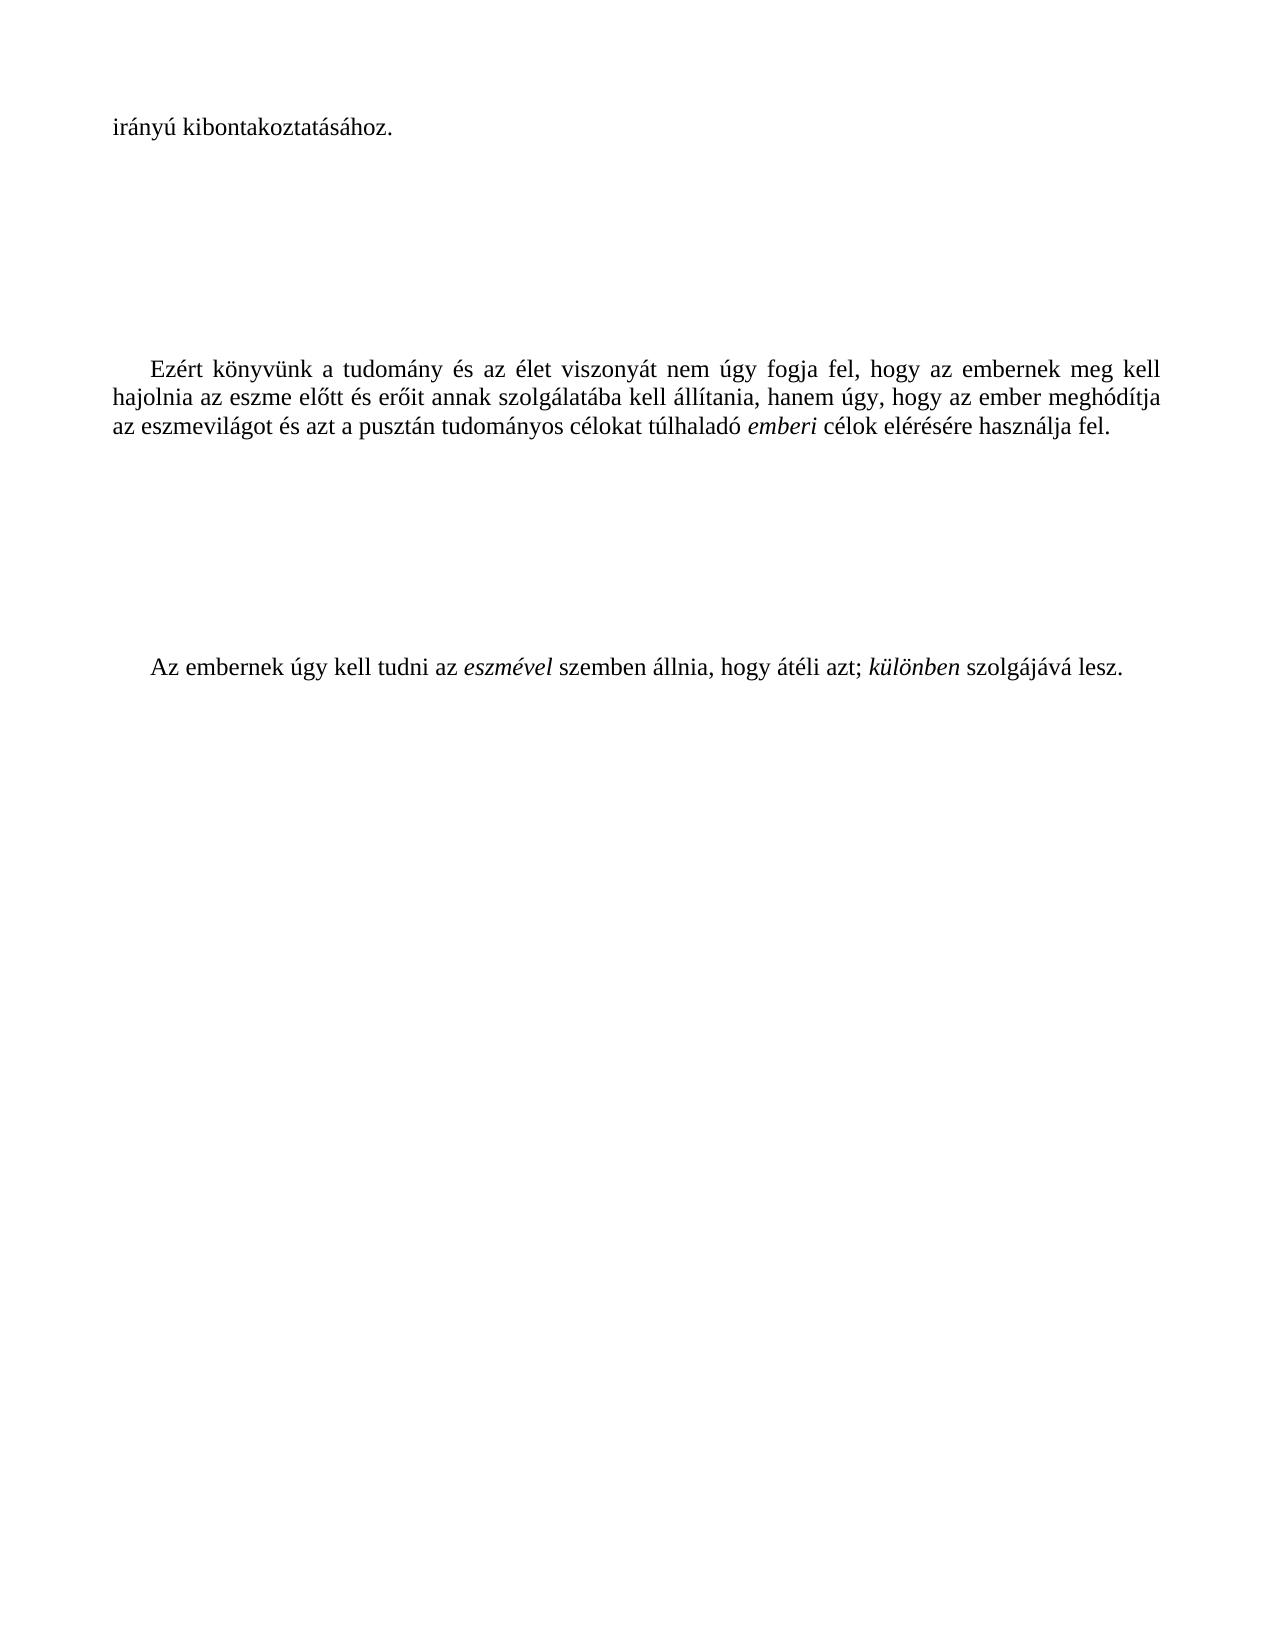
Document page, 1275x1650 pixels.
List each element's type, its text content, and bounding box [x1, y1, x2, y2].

text Az embernek úgy kell tudni az eszmével szemben állnia, hogy átéli azt; különben szolgájává lesz. [112, 652, 1162, 681]
text irányú kibontakoztatásához. [112, 112, 1162, 141]
text Ezért könyvünk a tudomány és az élet viszonyát nem úgy fogja fel, hogy az embernek meg kell hajolnia az eszme előtt és erőit annak szolgálatába kell állítania, hanem úgy, hogy az ember meghódítja az eszmevilágot és azt a pusztán tudományos célokat túlhaladó emberi célok elérésére használja fel. [112, 354, 1162, 440]
